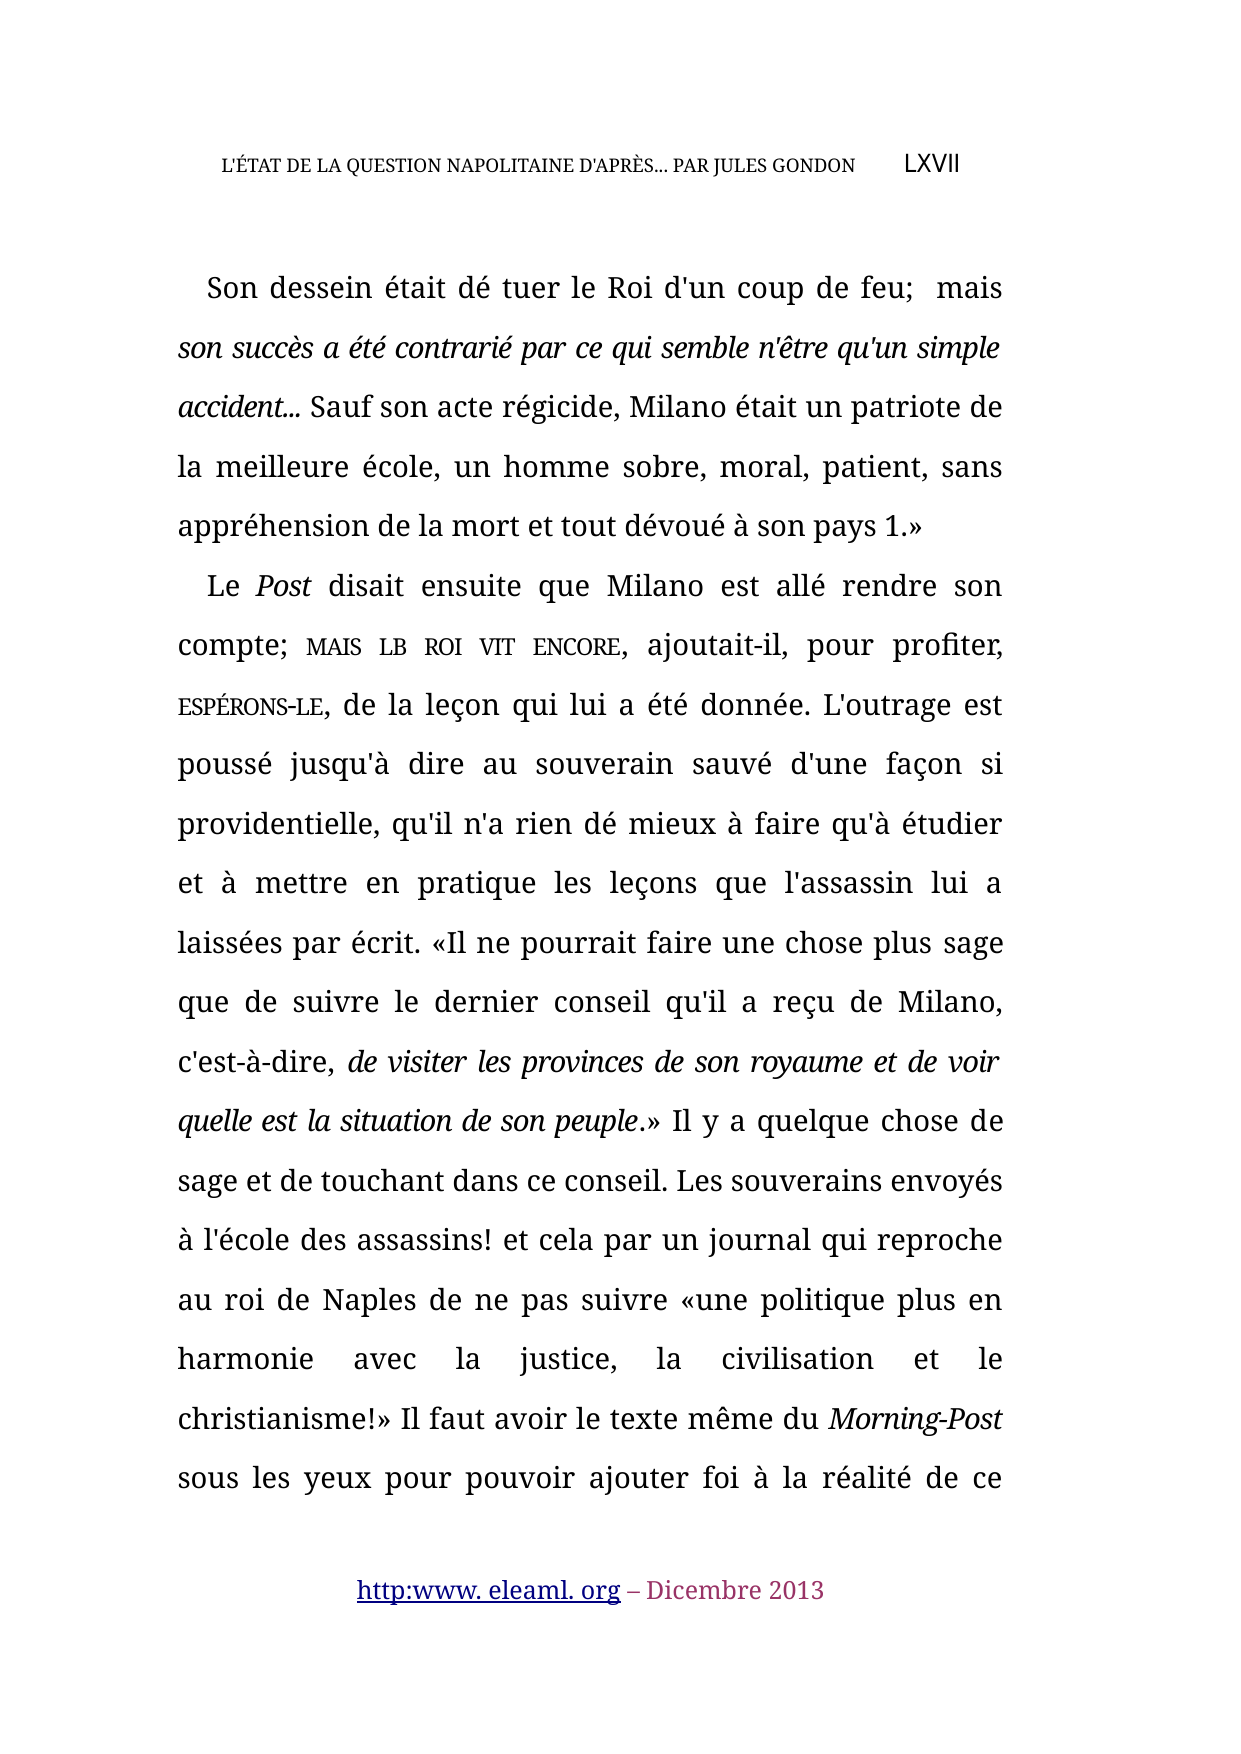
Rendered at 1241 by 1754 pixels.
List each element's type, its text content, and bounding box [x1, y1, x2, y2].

text Son dessein était dé tuer le Roi d'un coup de feu; mais son succès a été contrarié par ce qui semble n'être qu'un simple accident... Sauf son acte régicide, Milano était un patriote de la meilleure école, un homme sobre, moral, patient, sans appréhension de la mort et tout dévoué à son pays 1.» [177, 268, 1004, 545]
text Le Post disait ensuite que Milano est allé rendre son compte; mais lb roi vit encore, ajoutait-il, pour profiter, espérons-le, de la leçon qui lui a été donnée. L'outrage est poussé jusqu'à dire au souverain sauvé d'une façon si providentielle, qu'il n'a rien dé mieux à faire qu'à étudier et à mettre en pratique les leçons que l'assassin lui a laissées par écrit. «Il ne pourrait faire une chose plus sage que de suivre le dernier conseil qu'il a reçu de Milano, c'est-à-dire, de visiter les provinces de son royaume et de voir quelle est la situation de son peuple.» Il y a quelque chose de sage et de touchant dans ce conseil. Les souverains envoyés à l'école des assassins! et cela par un journal qui reproche au roi de Naples de ne pas suivre «une politique plus en harmonie avec la justice, la civilisation et le christianisme!» Il faut avoir le texte même du Morning-Post sous les yeux pour pouvoir ajouter foi à la réalité de ce [177, 565, 1004, 1497]
